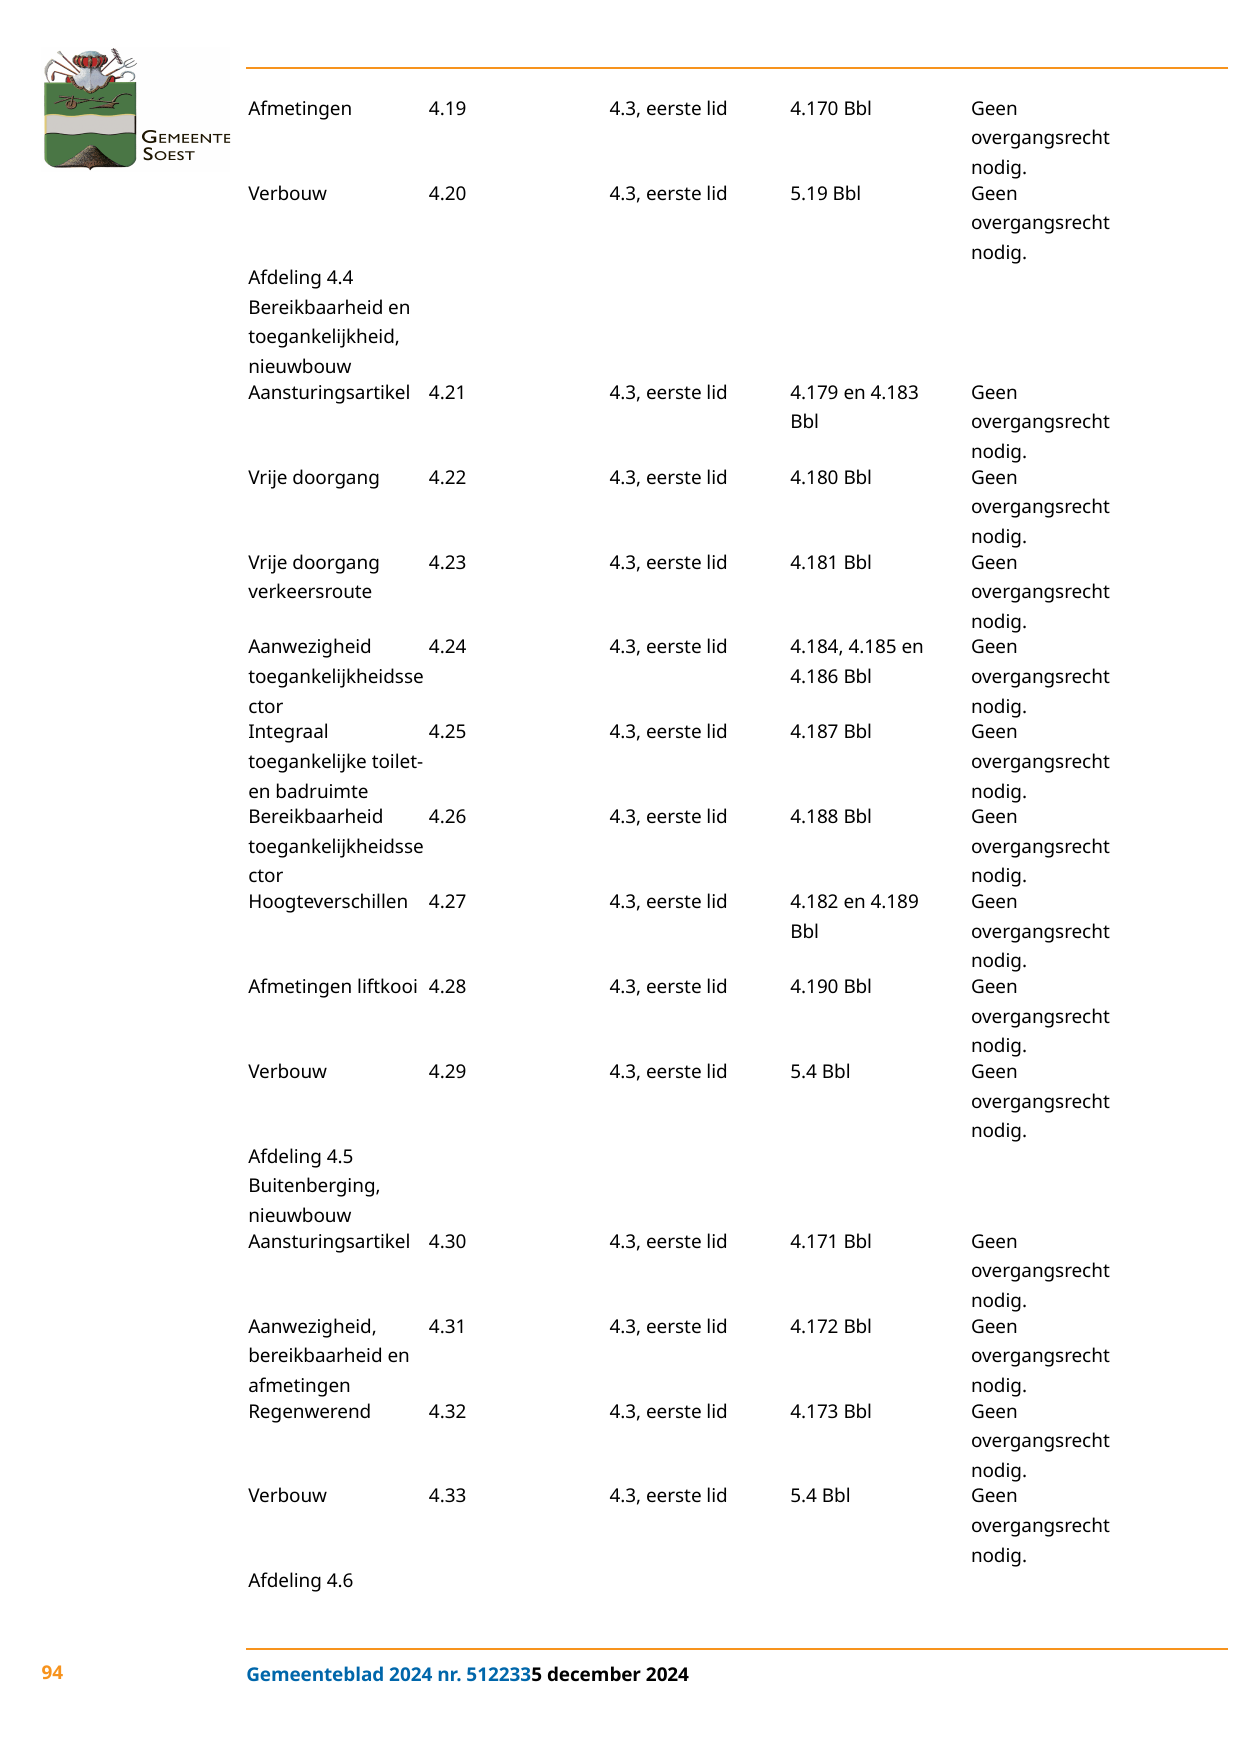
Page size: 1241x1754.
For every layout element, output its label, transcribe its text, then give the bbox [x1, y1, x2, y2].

table_cell 4.25 [429, 719, 609, 803]
table_cell Geen overgangsrecht nodig. [971, 804, 1152, 888]
table_cell 4.3, eerste lid [609, 973, 790, 1058]
table_cell Verbouw [248, 180, 429, 264]
table_cell 4.19 [429, 95, 609, 180]
table_cell 4.29 [429, 1058, 609, 1143]
table_cell Geen overgangsrecht nodig. [971, 379, 1152, 464]
table_cell Geen overgangsrecht nodig. [971, 549, 1152, 634]
table_cell [429, 1568, 609, 1593]
table_cell Afdeling 4.5 Buitenberging, nieuwbouw [248, 1143, 429, 1228]
table_cell Hoogteverschillen [248, 889, 429, 973]
table_cell Verbouw [248, 1483, 429, 1568]
table_cell Vrije doorgang [248, 464, 429, 549]
table_cell 4.181 Bbl [790, 549, 971, 634]
table_cell Regenwerend [248, 1398, 429, 1483]
table_cell Geen overgangsrecht nodig. [971, 1483, 1152, 1568]
table_cell Geen overgangsrecht nodig. [971, 1313, 1152, 1398]
table_cell Aansturingsartikel [248, 1228, 429, 1313]
table_cell 4.3, eerste lid [609, 379, 790, 464]
table_cell 4.3, eerste lid [609, 1313, 790, 1398]
table_cell 5.4 Bbl [790, 1483, 971, 1568]
table_cell Geen overgangsrecht nodig. [971, 180, 1152, 264]
table_cell Geen overgangsrecht nodig. [971, 1398, 1152, 1483]
table_cell 4.22 [429, 464, 609, 549]
table_cell 4.188 Bbl [790, 804, 971, 888]
table_cell 4.33 [429, 1483, 609, 1568]
table_cell Aansturingsartikel [248, 379, 429, 464]
table_cell 4.23 [429, 549, 609, 634]
table_cell Geen overgangsrecht nodig. [971, 1228, 1152, 1313]
table_cell 4.184, 4.185 en 4.186 Bbl [790, 634, 971, 719]
table_cell 4.32 [429, 1398, 609, 1483]
table_cell Aanwezigheid, bereikbaarheid en afmetingen [248, 1313, 429, 1398]
table_cell 5.4 Bbl [790, 1058, 971, 1143]
table_cell 4.3, eerste lid [609, 889, 790, 973]
table_cell 4.24 [429, 634, 609, 719]
table_cell Afmetingen [248, 95, 429, 180]
table_cell 4.3, eerste lid [609, 804, 790, 888]
table_cell 4.3, eerste lid [609, 1398, 790, 1483]
table_cell [429, 265, 609, 379]
table_cell 4.30 [429, 1228, 609, 1313]
table_cell 4.3, eerste lid [609, 464, 790, 549]
table_cell 4.3, eerste lid [609, 634, 790, 719]
table_cell [790, 1568, 971, 1593]
table_cell 4.171 Bbl [790, 1228, 971, 1313]
table_cell 4.26 [429, 804, 609, 888]
table_cell [609, 265, 790, 379]
table_cell 4.180 Bbl [790, 464, 971, 549]
table_cell Integraal toegankelijke toilet- en badruimte [248, 719, 429, 803]
table_cell [609, 1568, 790, 1593]
table_cell [790, 265, 971, 379]
table_cell 4.187 Bbl [790, 719, 971, 803]
table_cell 4.21 [429, 379, 609, 464]
table_cell 4.170 Bbl [790, 95, 971, 180]
picture [41, 47, 231, 172]
table_cell [609, 1143, 790, 1228]
table_cell Geen overgangsrecht nodig. [971, 719, 1152, 803]
table_cell 4.3, eerste lid [609, 719, 790, 803]
table_cell [971, 265, 1152, 379]
table_cell Geen overgangsrecht nodig. [971, 973, 1152, 1058]
table_cell 4.3, eerste lid [609, 95, 790, 180]
table_cell [971, 1568, 1152, 1593]
table_cell [790, 1143, 971, 1228]
table_cell 4.28 [429, 973, 609, 1058]
table_cell Afdeling 4.4 Bereikbaarheid en toegankelijkheid, nieuwbouw [248, 265, 429, 379]
table_cell 4.3, eerste lid [609, 1483, 790, 1568]
table_cell 4.179 en 4.183 Bbl [790, 379, 971, 464]
table_cell 4.190 Bbl [790, 973, 971, 1058]
table_cell [971, 1143, 1152, 1228]
table_cell Geen overgangsrecht nodig. [971, 464, 1152, 549]
table_cell 5.19 Bbl [790, 180, 971, 264]
table_cell 4.27 [429, 889, 609, 973]
table_cell 4.3, eerste lid [609, 549, 790, 634]
table_cell Geen overgangsrecht nodig. [971, 889, 1152, 973]
table_cell 4.20 [429, 180, 609, 264]
table_cell 4.172 Bbl [790, 1313, 971, 1398]
table_cell 4.31 [429, 1313, 609, 1398]
table_cell 4.182 en 4.189 Bbl [790, 889, 971, 973]
table_cell Bereikbaarheid toegankelijkheidssector [248, 804, 429, 888]
table_cell Afmetingen liftkooi [248, 973, 429, 1058]
table_cell Aanwezigheid toegankelijkheidssector [248, 634, 429, 719]
table_cell Verbouw [248, 1058, 429, 1143]
table_cell Geen overgangsrecht nodig. [971, 95, 1152, 180]
table_cell Afdeling 4.6 [248, 1568, 429, 1593]
table_cell Geen overgangsrecht nodig. [971, 634, 1152, 719]
table_cell 4.3, eerste lid [609, 180, 790, 264]
table_cell 4.173 Bbl [790, 1398, 971, 1483]
table_cell [429, 1143, 609, 1228]
table_cell Vrije doorgang verkeersroute [248, 549, 429, 634]
table_cell 4.3, eerste lid [609, 1228, 790, 1313]
table_cell Geen overgangsrecht nodig. [971, 1058, 1152, 1143]
table_cell 4.3, eerste lid [609, 1058, 790, 1143]
